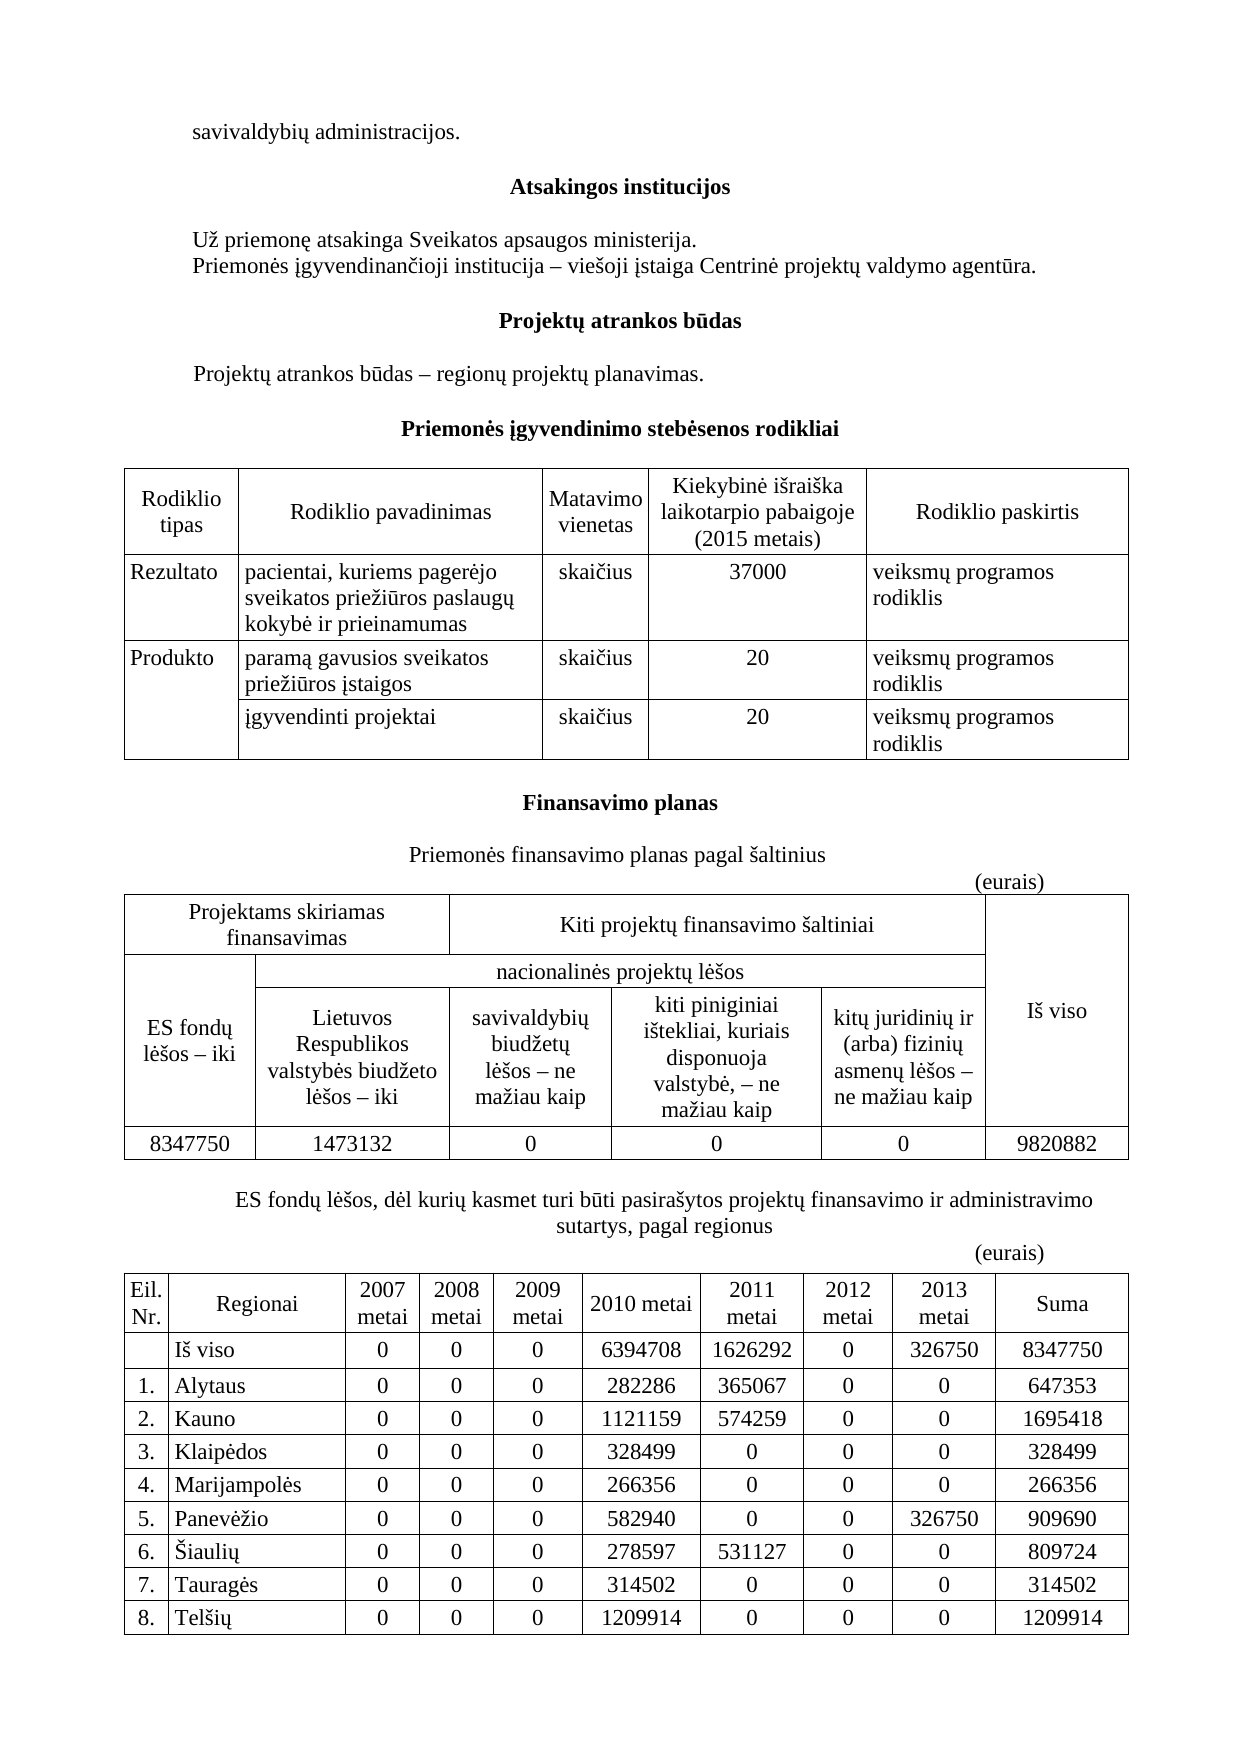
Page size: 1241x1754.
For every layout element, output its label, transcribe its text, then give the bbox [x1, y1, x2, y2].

table_cell 0 [450, 1127, 611, 1159]
table_cell 0 [893, 1369, 995, 1401]
table_cell 0 [494, 1369, 582, 1401]
table_cell 0 [420, 1568, 493, 1600]
table_cell 8347750 [996, 1333, 1128, 1368]
table_cell 0 [893, 1469, 995, 1501]
table_cell 0 [346, 1369, 419, 1401]
table_cell Šiaulių [169, 1535, 345, 1567]
table_cell 531127 [701, 1535, 803, 1567]
table_cell [125, 1333, 168, 1368]
table_cell Kauno [169, 1402, 345, 1434]
table_header Iš viso [986, 895, 1128, 1126]
table_cell 1209914 [996, 1601, 1128, 1634]
table_cell 0 [494, 1333, 582, 1368]
table_cell 582940 [583, 1502, 700, 1534]
table_cell 0 [346, 1469, 419, 1501]
table_cell 20 [649, 700, 866, 759]
table_header Projektams skiriamas finansavimas [125, 895, 449, 954]
table_header Rodiklio pavadinimas [239, 469, 542, 554]
table_cell 326750 [893, 1333, 995, 1368]
table_header Matavimo vienetas [543, 469, 648, 554]
table_cell 0 [494, 1469, 582, 1501]
table_cell 0 [893, 1601, 995, 1634]
table_cell 0 [701, 1601, 803, 1634]
table_cell 0 [893, 1535, 995, 1567]
table_cell 0 [346, 1535, 419, 1567]
text Atsakingos institucijos [118, 173, 1122, 199]
table_cell 0 [346, 1502, 419, 1534]
table_cell 0 [420, 1469, 493, 1501]
table_cell paramą gavusios sveikatos priežiūros įstaigos [239, 641, 542, 699]
table_cell skaičius [543, 641, 648, 699]
table_cell 328499 [583, 1435, 700, 1467]
table_cell 1. [125, 1369, 168, 1401]
table_cell 328499 [996, 1435, 1128, 1467]
table_cell Alytaus [169, 1369, 345, 1401]
table_cell 0 [420, 1601, 493, 1634]
text (eurais) [118, 1239, 1122, 1265]
table_cell veiksmų programos rodiklis [867, 555, 1128, 640]
table_cell kiti piniginiai ištekliai, kuriais disponuoja valstybė, – ne mažiau kaip [612, 988, 821, 1126]
table_cell 1695418 [996, 1402, 1128, 1434]
table_cell 0 [804, 1402, 892, 1434]
table_cell 7. [125, 1568, 168, 1600]
table_cell 0 [804, 1502, 892, 1534]
table_cell Tauragės [169, 1568, 345, 1600]
table_cell 1626292 [701, 1333, 803, 1368]
table_cell 0 [420, 1502, 493, 1534]
table_cell 809724 [996, 1535, 1128, 1567]
table_header 2009 metai [494, 1274, 582, 1332]
table_cell 1121159 [583, 1402, 700, 1434]
table_header 2008 metai [420, 1274, 493, 1332]
table_header Suma [996, 1274, 1128, 1332]
table_cell 0 [494, 1502, 582, 1534]
table_cell 0 [804, 1333, 892, 1368]
table_cell nacionalinės projektų lėšos [256, 955, 985, 987]
table_cell 365067 [701, 1369, 803, 1401]
table_header Kiekybinė išraiška laikotarpio pabaigoje (2015 metais) [649, 469, 866, 554]
table_cell 0 [494, 1568, 582, 1600]
table_cell kitų juridinių ir (arba) fizinių asmenų lėšos – ne mažiau kaip [822, 988, 985, 1126]
table_cell 0 [494, 1435, 582, 1467]
table_cell 0 [346, 1435, 419, 1467]
table_cell 0 [893, 1568, 995, 1600]
table_cell 314502 [996, 1568, 1128, 1600]
table_cell 0 [494, 1402, 582, 1434]
table_cell 5. [125, 1502, 168, 1534]
table_cell 266356 [996, 1469, 1128, 1501]
table_header 2013 metai [893, 1274, 995, 1332]
table_cell įgyvendinti projektai [239, 700, 542, 759]
table_cell 2. [125, 1402, 168, 1434]
table_cell veiksmų programos rodiklis [867, 700, 1128, 759]
table_cell veiksmų programos rodiklis [867, 641, 1128, 699]
table_header Eil. Nr. [125, 1274, 168, 1332]
table_header 2010 metai [583, 1274, 700, 1332]
table_cell 647353 [996, 1369, 1128, 1401]
table_cell 1209914 [583, 1601, 700, 1634]
table_cell 6. [125, 1535, 168, 1567]
table_cell 0 [494, 1535, 582, 1567]
table_cell 8347750 [125, 1127, 255, 1159]
table_cell ES fondų lėšos – iki [125, 955, 255, 1126]
table_cell Panevėžio [169, 1502, 345, 1534]
table_cell 37000 [649, 555, 866, 640]
table_cell savivaldybių biudžetų lėšos – ne mažiau kaip [450, 988, 611, 1126]
text (eurais) [974, 868, 1122, 894]
table_cell Telšių [169, 1601, 345, 1634]
table_cell Rezultato [125, 555, 238, 640]
text Projektų atrankos būdas – regionų projektų planavimas. [156, 360, 1122, 386]
table_cell 0 [822, 1127, 985, 1159]
table_cell 0 [420, 1435, 493, 1467]
table_cell 314502 [583, 1568, 700, 1600]
table_cell Lietuvos Respublikos valstybės biudžeto lėšos – iki [256, 988, 449, 1126]
table_cell 0 [701, 1502, 803, 1534]
table_cell 909690 [996, 1502, 1128, 1534]
table_header Kiti projektų finansavimo šaltiniai [450, 895, 985, 954]
text Priemonės finansavimo planas pagal šaltinius [118, 841, 1122, 868]
table_cell 0 [701, 1469, 803, 1501]
table_cell skaičius [543, 555, 648, 640]
table_cell 574259 [701, 1402, 803, 1434]
table_cell 1473132 [256, 1127, 449, 1159]
table_cell 0 [420, 1535, 493, 1567]
table_cell 278597 [583, 1535, 700, 1567]
table_cell 0 [420, 1369, 493, 1401]
table_cell 0 [420, 1402, 493, 1434]
table_cell 326750 [893, 1502, 995, 1534]
table_cell 0 [804, 1435, 892, 1467]
table_cell Produkto [125, 641, 238, 759]
table_cell 0 [804, 1369, 892, 1401]
table_cell 0 [804, 1601, 892, 1634]
text Projektų atrankos būdas [118, 307, 1122, 334]
table_cell 0 [346, 1568, 419, 1600]
table_cell 6394708 [583, 1333, 700, 1368]
text Priemonės įgyvendinimo stebėsenos rodikliai [118, 415, 1122, 442]
text Priemonės įgyvendinančioji institucija – viešoji įstaiga Centrinė projektų valdymo agentūra. [118, 252, 1122, 279]
table_cell Marijampolės [169, 1469, 345, 1501]
table_header Rodiklio paskirtis [867, 469, 1128, 554]
table_cell 0 [804, 1568, 892, 1600]
table_cell skaičius [543, 700, 648, 759]
table_cell 0 [494, 1601, 582, 1634]
table_header Regionai [169, 1274, 345, 1332]
text Finansavimo planas [118, 789, 1122, 815]
table_cell 0 [893, 1435, 995, 1467]
table_cell 0 [804, 1469, 892, 1501]
table_cell 282286 [583, 1369, 700, 1401]
text ES fondų lėšos, dėl kurių kasmet turi būti pasirašytos projektų finansavimo ir administravimo sutartys, pagal regionus [207, 1186, 1122, 1239]
table_cell 0 [701, 1568, 803, 1600]
table_cell Klaipėdos [169, 1435, 345, 1467]
table_cell 0 [893, 1402, 995, 1434]
table_cell 0 [804, 1535, 892, 1567]
table_cell 0 [346, 1333, 419, 1368]
table_cell 0 [420, 1333, 493, 1368]
table_cell 4. [125, 1469, 168, 1501]
text savivaldybių administracijos. [118, 118, 1122, 144]
table_cell 20 [649, 641, 866, 699]
table_cell 3. [125, 1435, 168, 1467]
table_cell 0 [346, 1402, 419, 1434]
table_cell 0 [701, 1435, 803, 1467]
table_header 2011 metai [701, 1274, 803, 1332]
table_cell pacientai, kuriems pagerėjo sveikatos priežiūros paslaugų kokybė ir prieinamumas [239, 555, 542, 640]
table_cell 0 [612, 1127, 821, 1159]
table_cell 0 [346, 1601, 419, 1634]
table_header 2012 metai [804, 1274, 892, 1332]
table_cell 8. [125, 1601, 168, 1634]
table_header 2007 metai [346, 1274, 419, 1332]
table_cell 266356 [583, 1469, 700, 1501]
table_header Rodiklio tipas [125, 469, 238, 554]
text Už priemonę atsakinga Sveikatos apsaugos ministerija. [118, 226, 1122, 252]
table_cell Iš viso [169, 1333, 345, 1368]
table_cell 9820882 [986, 1127, 1128, 1159]
